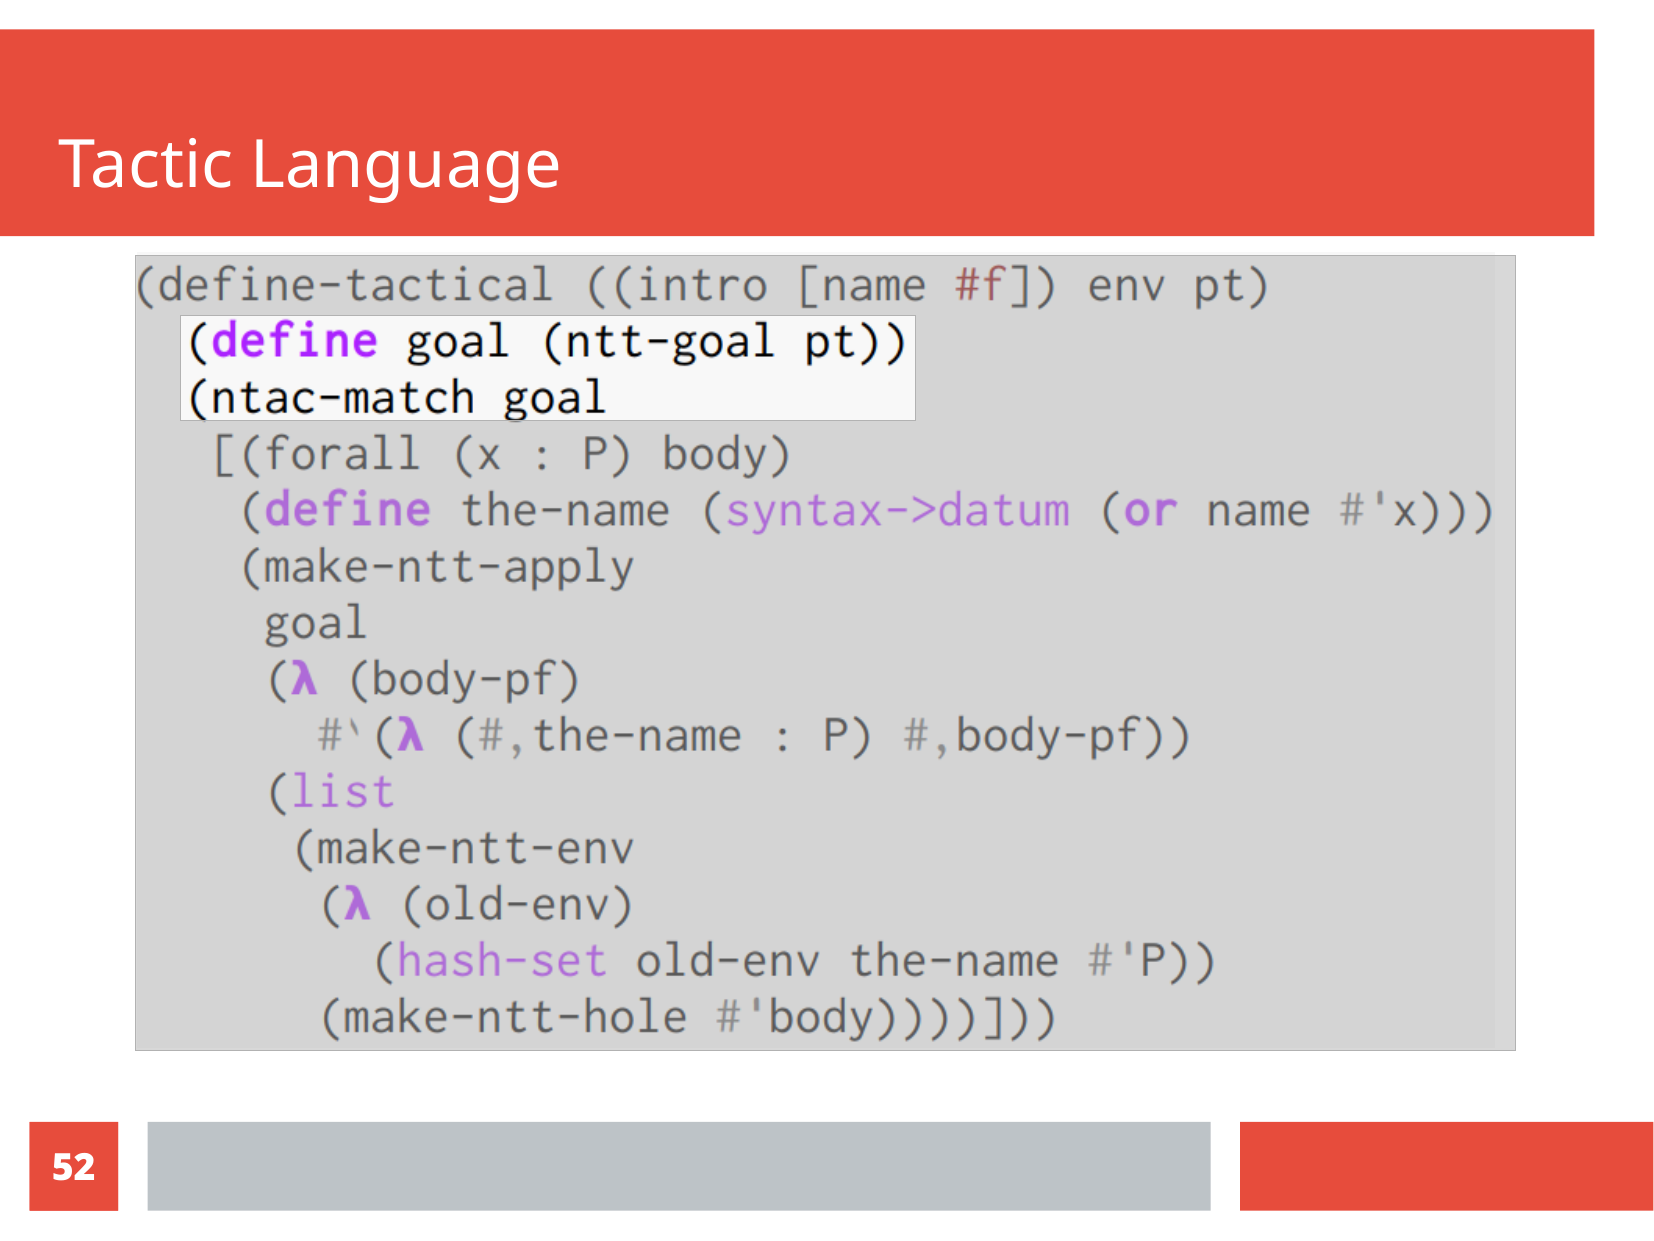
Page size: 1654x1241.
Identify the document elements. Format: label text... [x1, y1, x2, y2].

text_box [135, 255, 1516, 1051]
title Tactic Language [59, 59, 1595, 207]
picture [181, 316, 915, 420]
